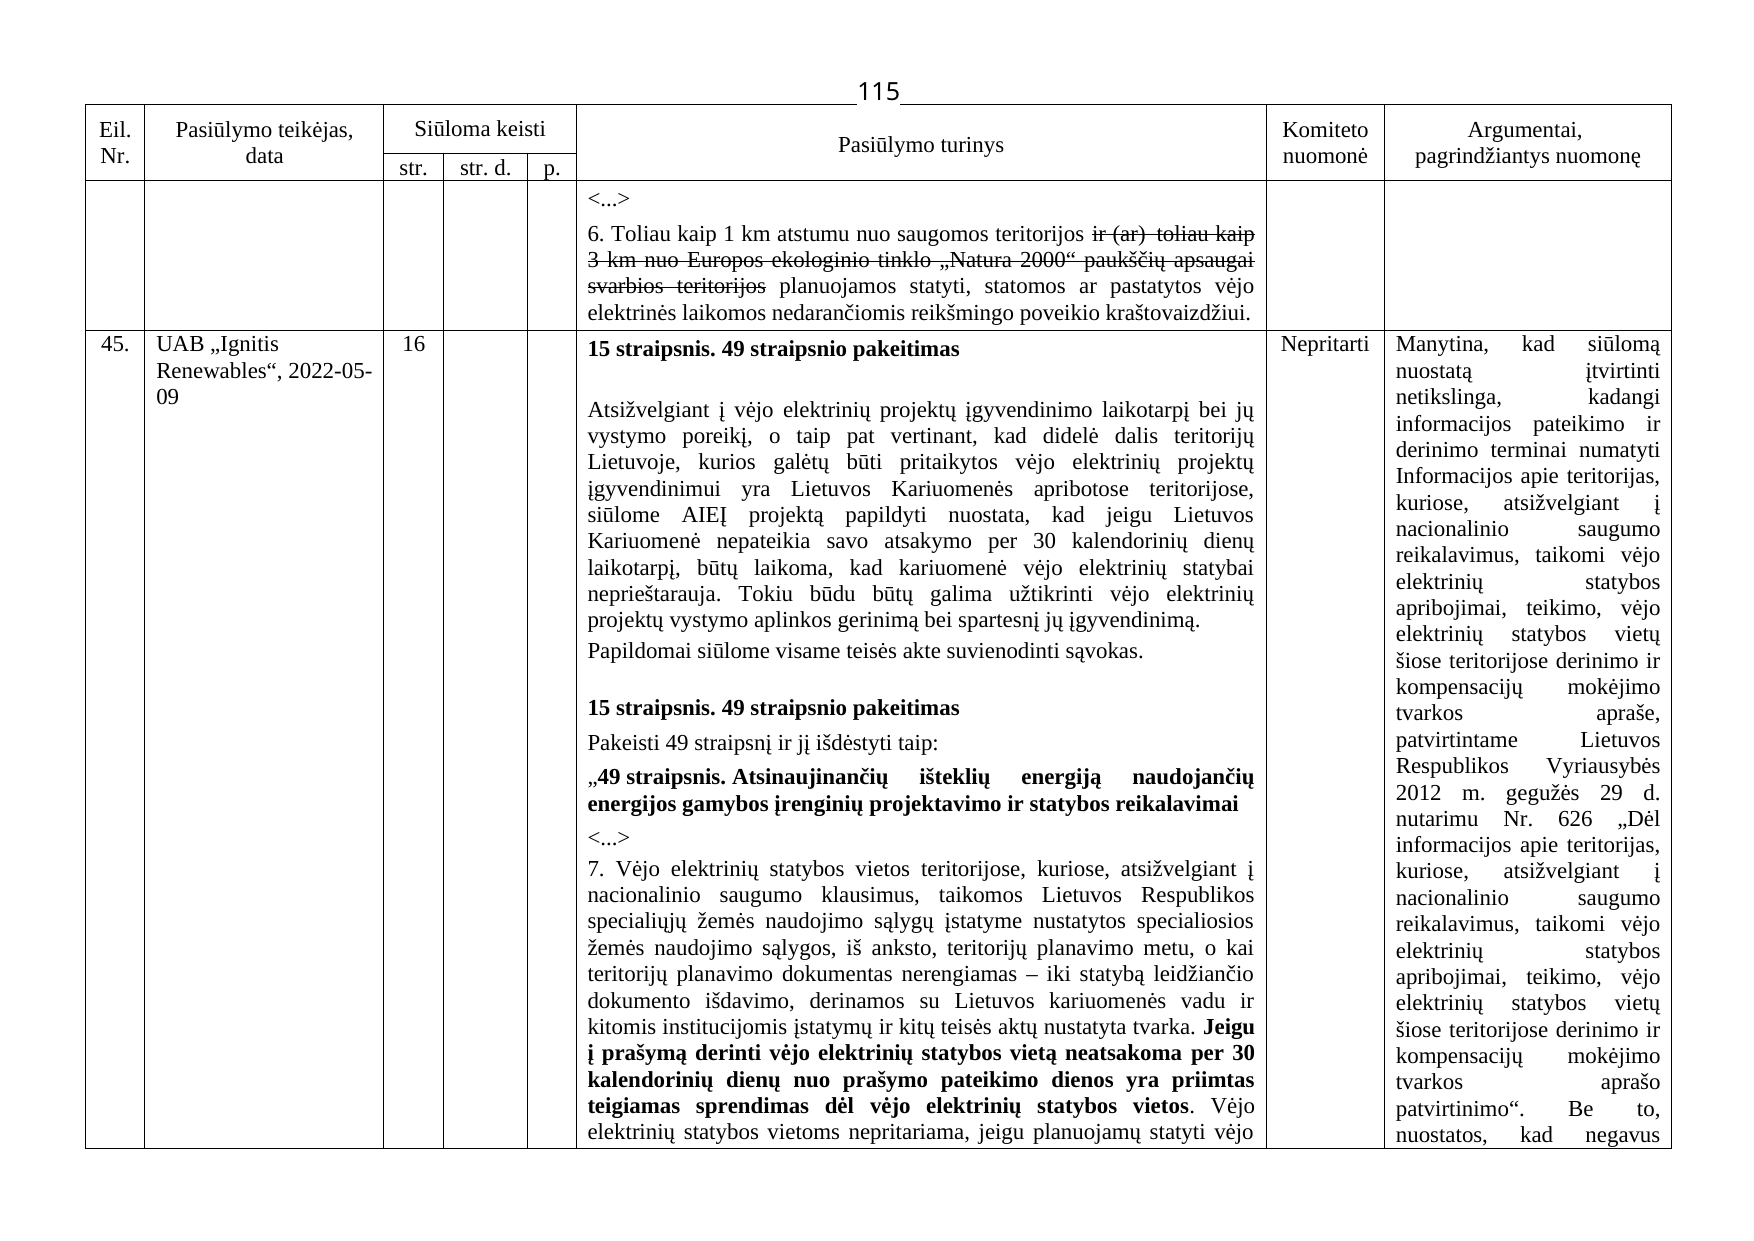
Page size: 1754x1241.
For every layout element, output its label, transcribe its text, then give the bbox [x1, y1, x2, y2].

table_header Pasiūlymo teikėjas, data [145, 105, 383, 180]
table_cell 16 [384, 331, 443, 1147]
table_header Argumentai, pagrindžiantys nuomonę [1385, 105, 1671, 180]
table_cell str. d. [444, 154, 527, 180]
table_cell p. [528, 154, 576, 180]
table_cell UAB „Ignitis Renewables“, 2022-05-09 [145, 331, 383, 1147]
table_cell [86, 181, 144, 329]
table_cell Manytina, kad siūlomą nuostatą įtvirtinti netikslinga, kadangi informacijos pateikimo ir derinimo terminai numatyti Informacijos apie teritorijas, kuriose, atsižvelgiant į nacionalinio saugumo reikalavimus, taikomi vėjo elektrinių statybos apribojimai, teikimo, vėjo elektrinių statybos vietų šiose teritorijose derinimo ir kompensacijų mokėjimo tvarkos apraše, patvirtintame Lietuvos Respublikos Vyriausybės 2012 m. gegužės 29 d. nutarimu Nr. 626 „Dėl informacijos apie teritorijas, kuriose, atsižvelgiant į nacionalinio saugumo reikalavimus, taikomi vėjo elektrinių statybos apribojimai, teikimo, vėjo elektrinių statybos vietų šiose teritorijose derinimo ir kompensacijų mokėjimo tvarkos aprašo patvirtinimo“. Be to, nuostatos, kad negavus [1385, 331, 1671, 1147]
table_header Komiteto nuomonė [1267, 105, 1384, 180]
table_cell [1267, 181, 1384, 329]
table_cell Nepritarti [1267, 331, 1384, 1147]
table_cell <...> 6. Toliau kaip 1 km atstumu nuo saugomos teritorijos ir (ar) toliau kaip 3 km nuo Europos ekologinio tinklo „Natura 2000“ paukščių apsaugai svarbios teritorijos planuojamos statyti, statomos ar pastatytos vėjo elektrinės laikomos nedarančiomis reikšmingo poveikio kraštovaizdžiui. [577, 181, 1266, 329]
table_cell [528, 181, 576, 329]
table_header Siūloma keisti [384, 105, 576, 153]
table_header Eil. Nr. [86, 105, 144, 180]
table_cell [444, 331, 527, 1147]
table_cell [444, 181, 527, 329]
table_cell [384, 181, 443, 329]
table_cell [528, 331, 576, 1147]
table_cell [145, 181, 383, 329]
table_cell 15 straipsnis. 49 straipsnio pakeitimas Atsižvelgiant į vėjo elektrinių projektų įgyvendinimo laikotarpį bei jų vystymo poreikį, o taip pat vertinant, kad didelė dalis teritorijų Lietuvoje, kurios galėtų būti pritaikytos vėjo elektrinių projektų įgyvendinimui yra Lietuvos Kariuomenės apribotose teritorijose, siūlome AIEĮ projektą papildyti nuostata, kad jeigu Lietuvos Kariuomenė nepateikia savo atsakymo per 30 kalendorinių dienų laikotarpį, būtų laikoma, kad kariuomenė vėjo elektrinių statybai neprieštarauja. Tokiu būdu būtų galima užtikrinti vėjo elektrinių projektų vystymo aplinkos gerinimą bei spartesnį jų įgyvendinimą. Papildomai siūlome visame teisės akte suvienodinti sąvokas. 15 straipsnis. 49 straipsnio pakeitimas Pakeisti 49 straipsnį ir jį išdėstyti taip: „49 straipsnis. Atsinaujinančių išteklių energiją naudojančių energijos gamybos įrenginių projektavimo ir statybos reikalavimai <...> 7. Vėjo elektrinių statybos vietos teritorijose, kuriose, atsižvelgiant į nacionalinio saugumo klausimus, taikomos Lietuvos Respublikos specialiųjų žemės naudojimo sąlygų įstatyme nustatytos specialiosios žemės naudojimo sąlygos, iš anksto, teritorijų planavimo metu, o kai teritorijų planavimo dokumentas nerengiamas – iki statybą leidžiančio dokumento išdavimo, derinamos su Lietuvos kariuomenės vadu ir kitomis institucijomis įstatymų ir kitų teisės aktų nustatyta tvarka. Jeigu į prašymą derinti vėjo elektrinių statybos vietą neatsakoma per 30 kalendorinių dienų nuo prašymo pateikimo dienos yra priimtas teigiamas sprendimas dėl vėjo elektrinių statybos vietos. Vėjo elektrinių statybos vietoms nepritariama, jeigu planuojamų statyti vėjo [577, 331, 1266, 1147]
table_cell [1385, 181, 1671, 329]
table_header Pasiūlymo turinys [577, 105, 1266, 180]
table_cell str. [384, 154, 443, 180]
table_cell 45. [86, 331, 144, 1147]
